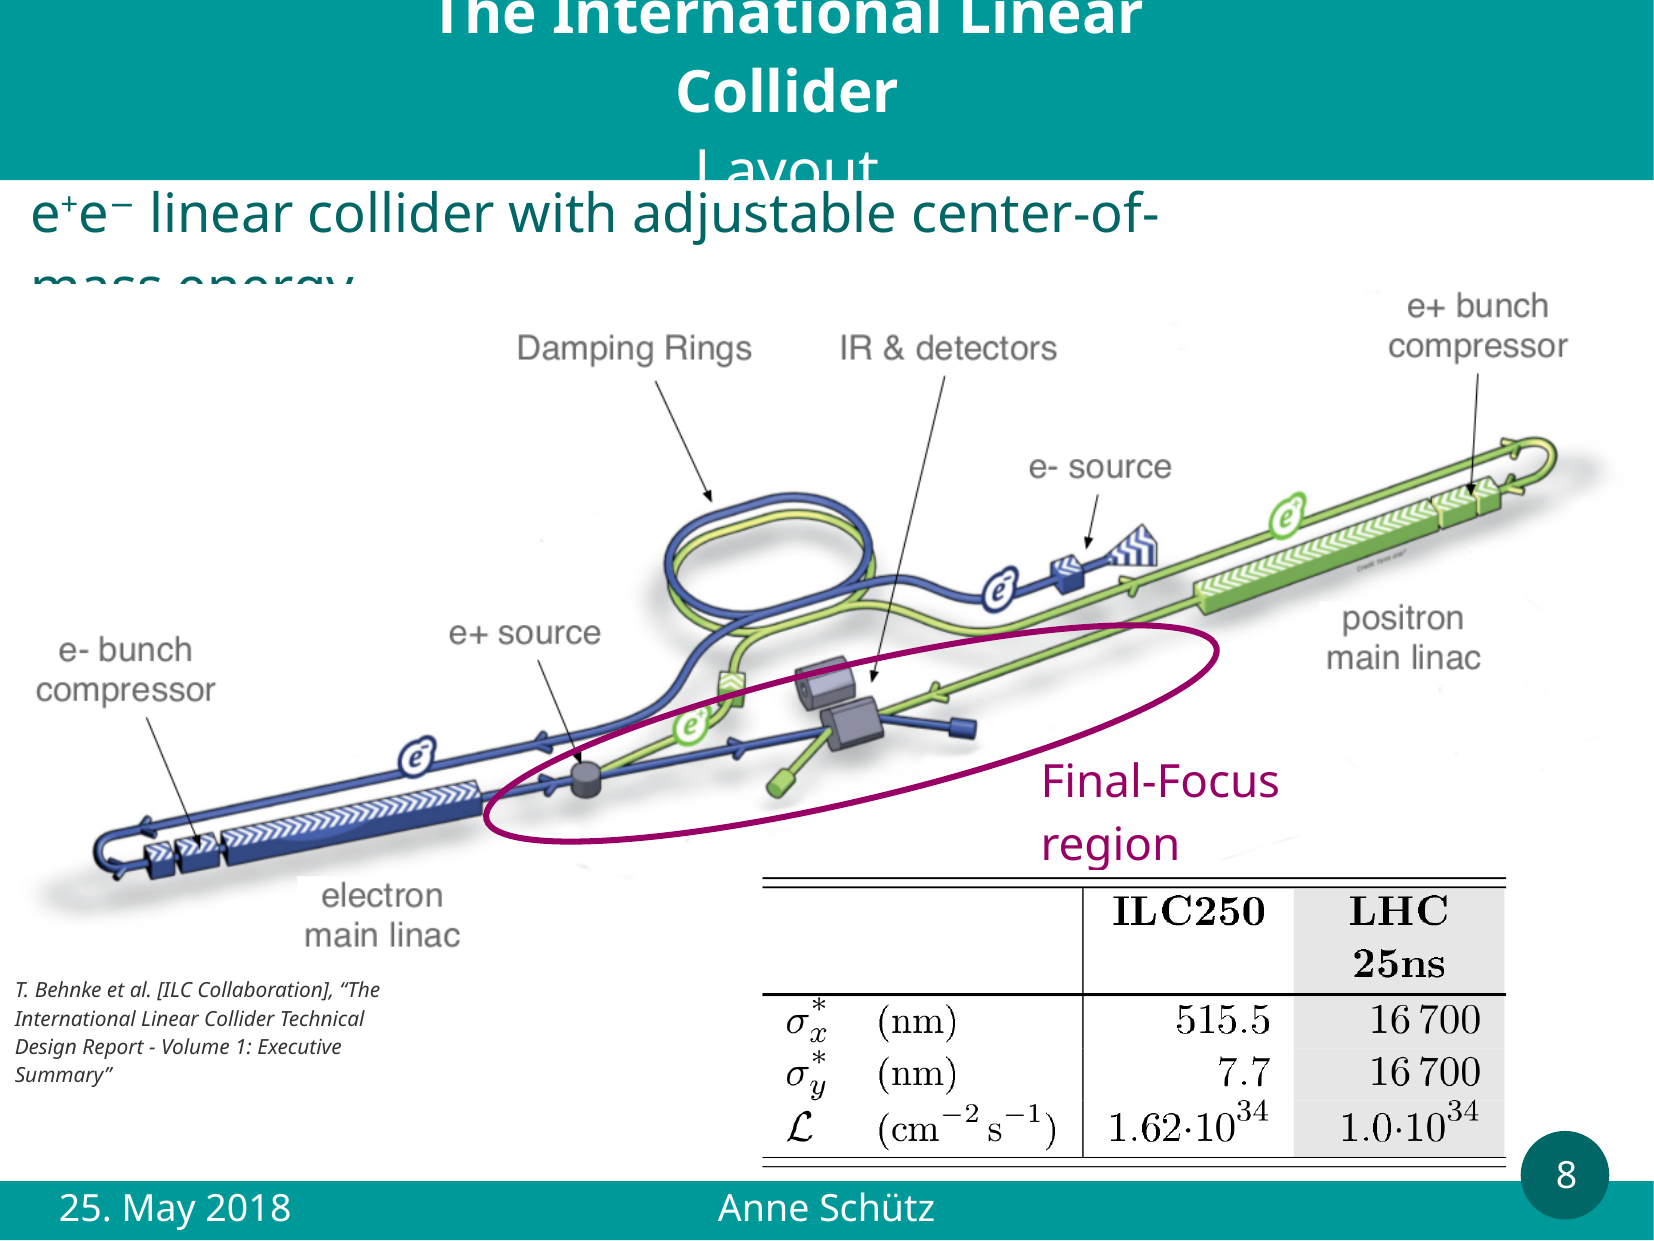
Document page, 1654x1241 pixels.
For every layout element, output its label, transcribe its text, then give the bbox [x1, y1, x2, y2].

picture [20, 284, 1626, 1171]
text_box T. Behnke et al. [ILC Collaboration], “The International Linear Collider Technical Design Report - Volume 1: Executive Summary” [0, 968, 406, 1073]
title The International Linear Collider Layout [430, 0, 1223, 181]
text_box Final-Focus region [1025, 741, 1401, 826]
subtitle e+e− linear collider with adjustable center-of-mass energy [30, 197, 1231, 284]
